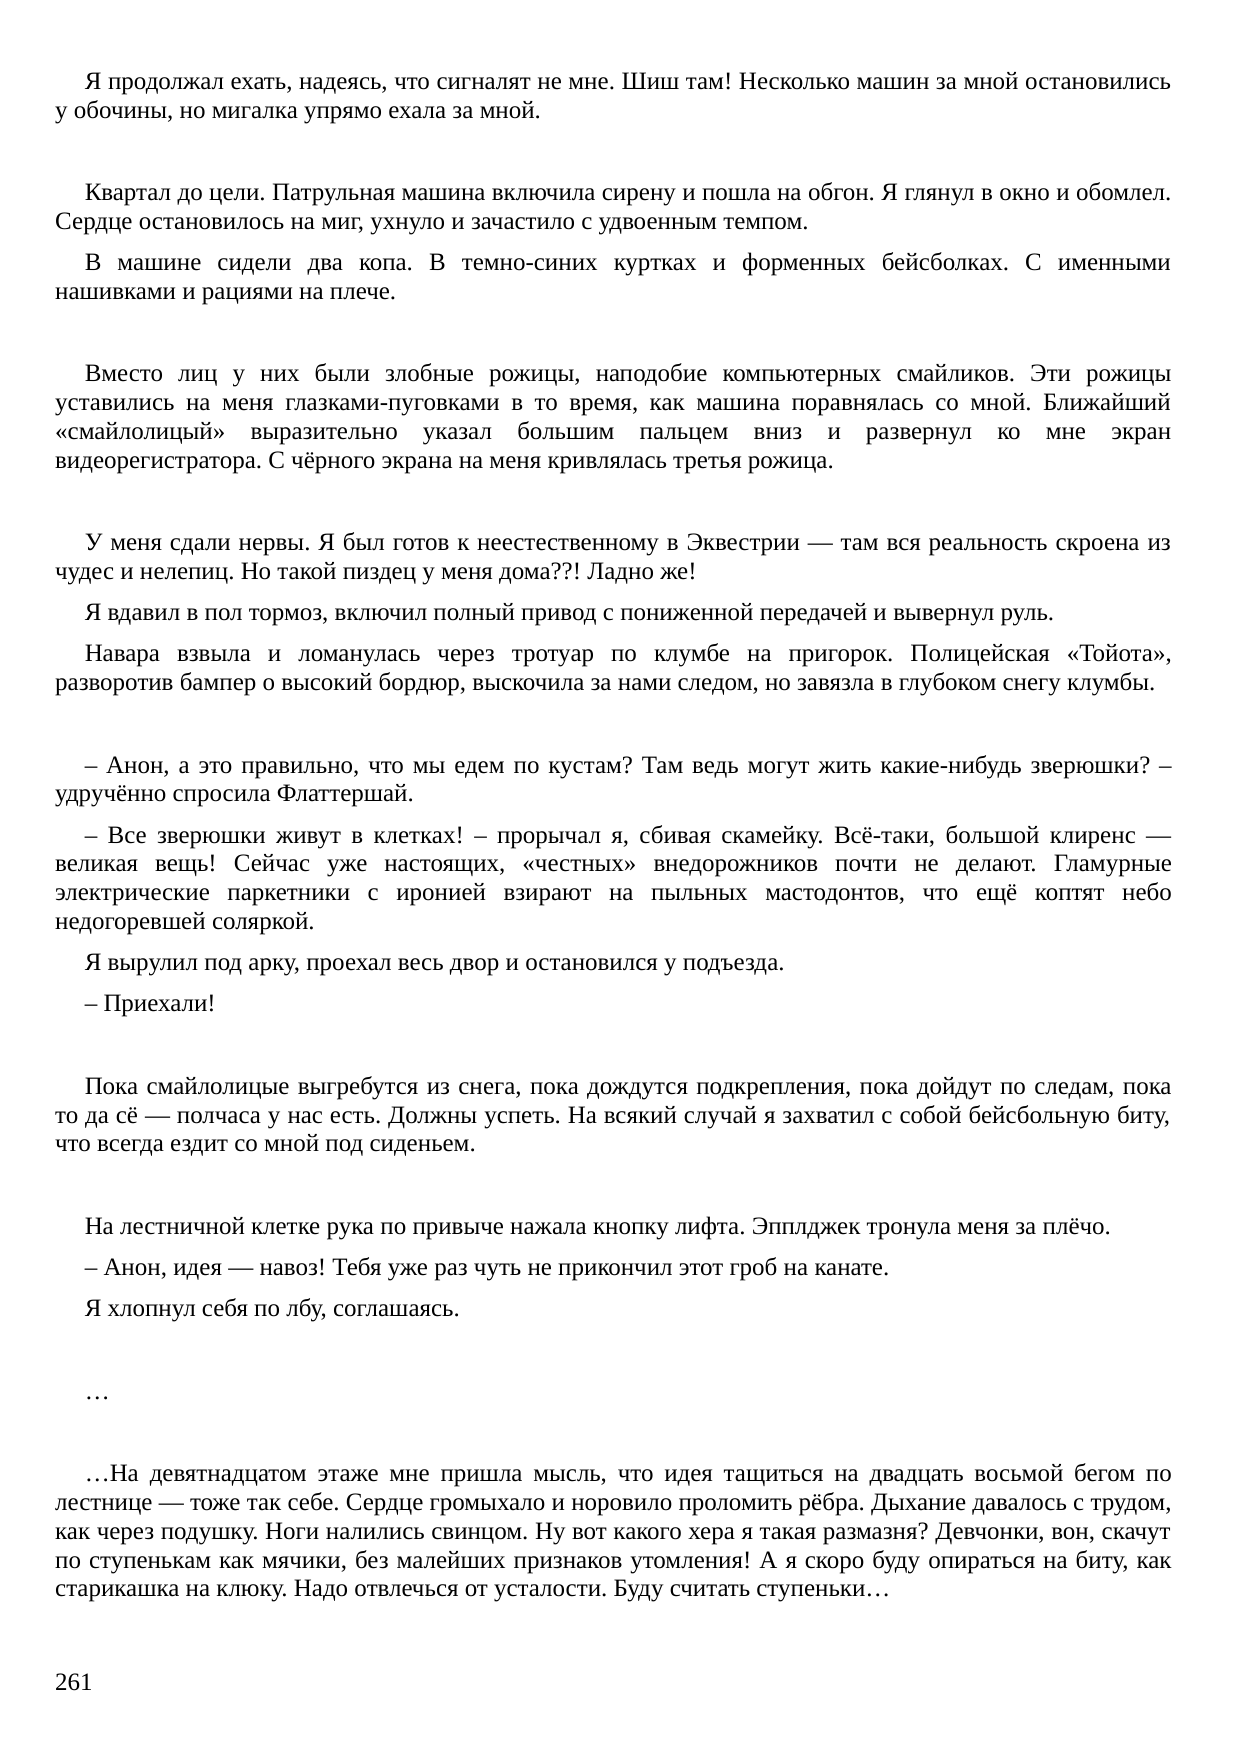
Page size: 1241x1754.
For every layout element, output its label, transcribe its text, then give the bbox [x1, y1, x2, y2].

text Навара взвыла и ломанулась через тротуар по клумбе на пригорок. Полицейская «Тойота», разворотив бампер о высокий бордюр, выскочила за нами следом, но завязла в глубоком снегу клумбы. [55, 638, 1173, 696]
text – Все зверюшки живут в клетках! – прорычал я, сбивая скамейку. Всё-таки, большой клиренс — великая вещь! Сейчас уже настоящих, «честных» внедорожников почти не делают. Гламурные электрические паркетники с иронией взирают на пыльных мастодонтов, что ещё коптят небо недогоревшей соляркой. [55, 820, 1173, 935]
text …На девятнадцатом этаже мне пришла мысль, что идея тащиться на двадцать восьмой бегом по лестнице — тоже так себе. Сердце громыхало и норовило проломить рёбра. Дыхание давалось с трудом, как через подушку. Ноги налились свинцом. Ну вот какого хера я такая размазня? Девчонки, вон, скачут по ступенькам как мячики, без малейших признаков утомления! А я скоро буду опираться на биту, как старикашка на клюку. Надо отвлечься от усталости. Буду считать ступеньки… [55, 1458, 1173, 1602]
text На лестничной клетке рука по привыче нажала кнопку лифта. Эпплджек тронула меня за плёчо. [55, 1211, 1173, 1240]
text – Приехали! [55, 988, 1173, 1017]
text У меня сдали нервы. Я был готов к неестественному в Эквестрии — там вся реальность скроена из чудес и нелепиц. Но такой пиздец у меня дома??! Ладно же! [55, 527, 1173, 585]
text Я вырулил под арку, проехал весь двор и остановился у подъезда. [55, 947, 1173, 976]
text В машине сидели два копа. В темно-синих куртках и форменных бейсболках. С именными нашивками и рациями на плече. [55, 247, 1173, 305]
text – Анон, идея — навоз! Тебя уже раз чуть не прикончил этот гроб на канате. [55, 1252, 1173, 1281]
text Вместо лиц у них были злобные рожицы, наподобие компьютерных смайликов. Эти рожицы уставились на меня глазками-пуговками в то время, как машина поравнялась со мной. Ближайший «смайлолицый» выразительно указал большим пальцем вниз и развернул ко мне экран видеорегистратора. С чёрного экрана на меня кривлялась третья рожица. [55, 358, 1173, 473]
text – Анон, а это правильно, что мы едем по кустам? Там ведь могут жить какие-нибудь зверюшки? – удручённо спросила Флаттершай. [55, 750, 1173, 807]
text Я продолжал ехать, надеясь, что сигналят не мне. Шиш там! Несколько машин за мной остановились у обочины, но мигалка упрямо ехала за мной. [55, 66, 1173, 123]
text Я хлопнул себя по лбу, соглашаясь. [55, 1293, 1173, 1322]
text Я вдавил в пол тормоз, включил полный привод с пониженной передачей и вывернул руль. [55, 597, 1173, 626]
text Пока смайлолицые выгребутся из снега, пока дождутся подкрепления, пока дойдут по следам, пока то да сё — полчаса у нас есть. Должны успеть. На всякий случай я захватил с собой бейсбольную биту, что всегда ездит со мной под сиденьем. [55, 1071, 1173, 1157]
text Квартал до цели. Патрульная машина включила сирену и пошла на обгон. Я глянул в окно и обомлел. Сердце остановилось на миг, ухнуло и зачастило с удвоенным темпом. [55, 177, 1173, 235]
text … [55, 1376, 1173, 1405]
